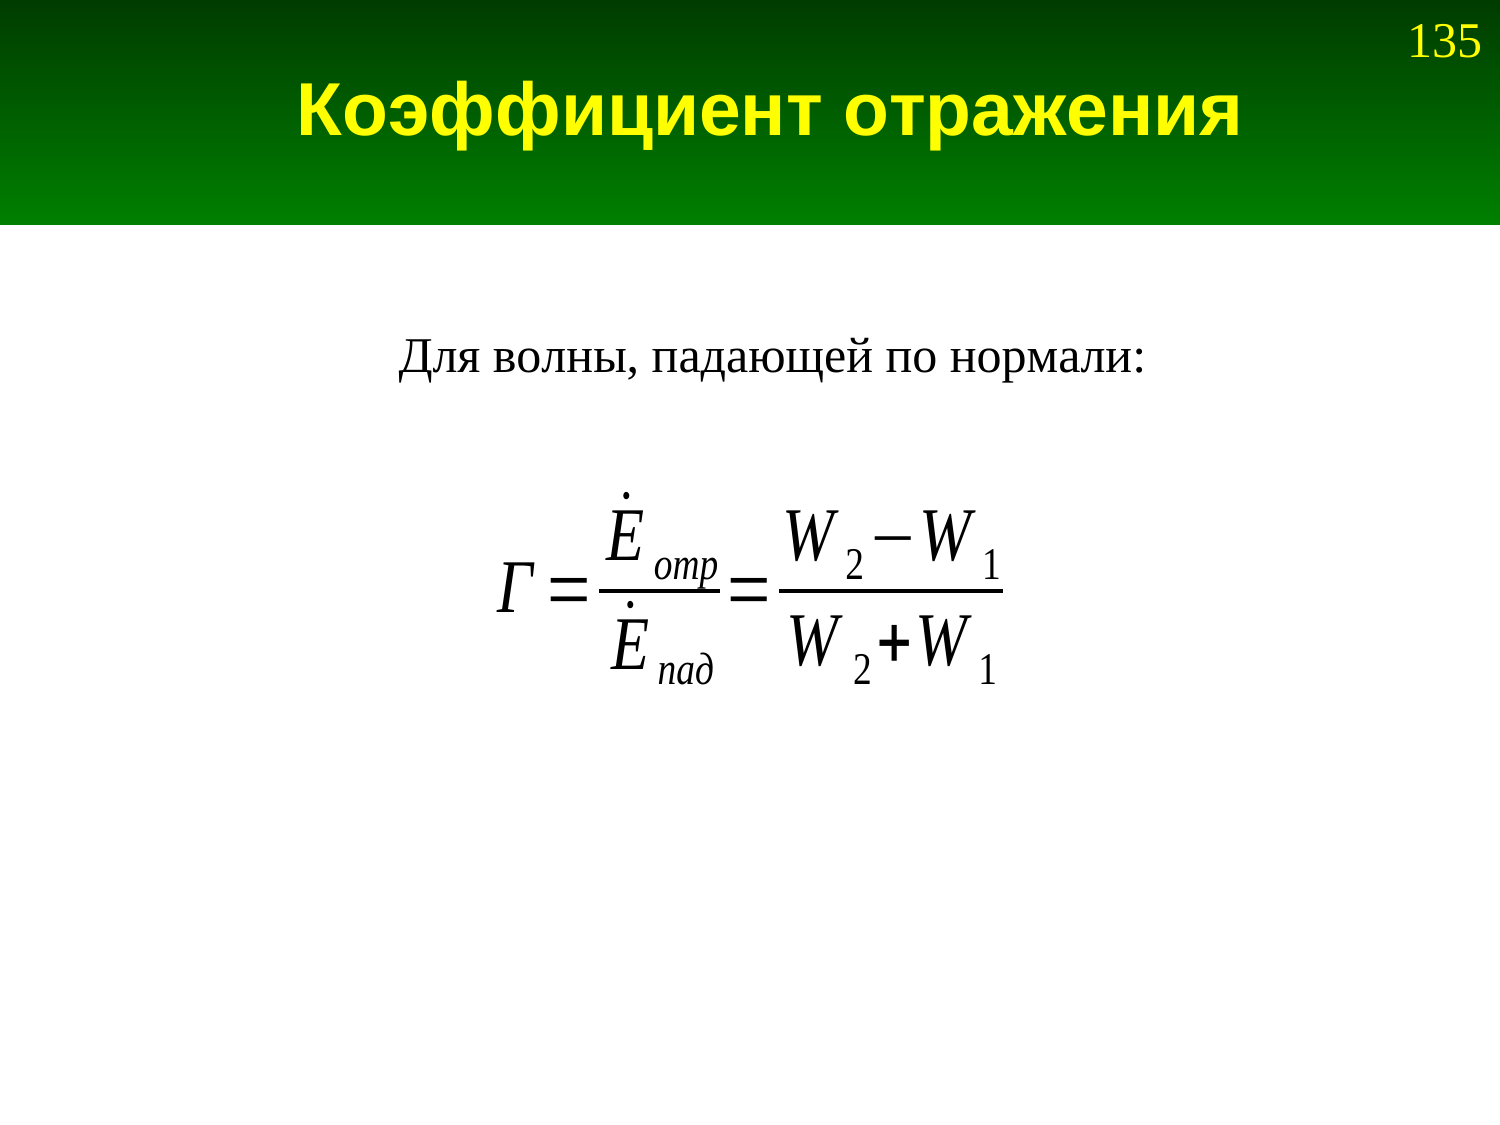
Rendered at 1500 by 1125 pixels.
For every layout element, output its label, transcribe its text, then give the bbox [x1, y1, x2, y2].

title Коэффициент отражения [100, 7, 1441, 204]
text_box Для волны, падающей по нормали: [383, 314, 1162, 390]
chart [478, 489, 1022, 696]
